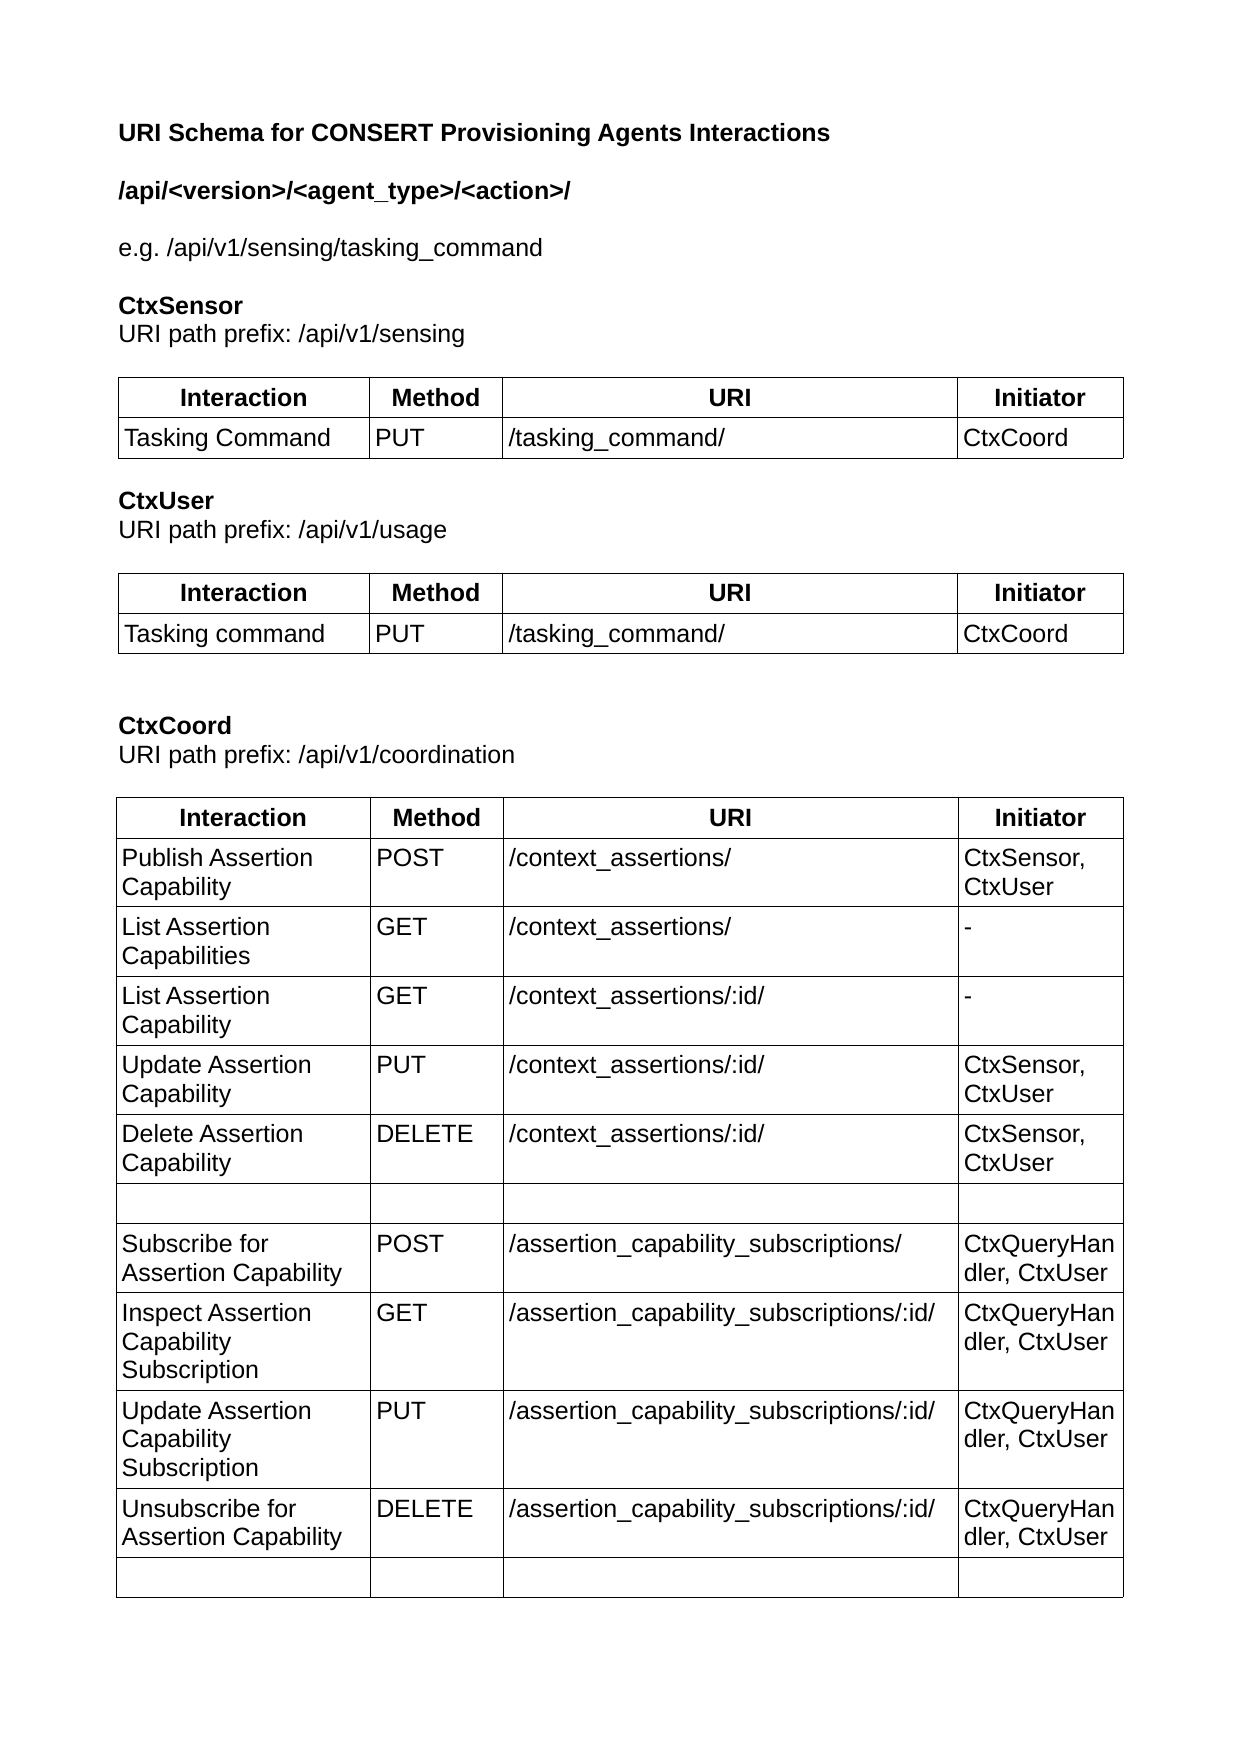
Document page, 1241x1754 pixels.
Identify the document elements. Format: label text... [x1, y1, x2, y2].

table_cell CtxQueryHandler, CtxUser [959, 1489, 1123, 1557]
table_cell CtxSensor, CtxUser [959, 1046, 1123, 1114]
text CtxUser [118, 486, 1122, 515]
table_header URI [503, 378, 957, 417]
table_header URI [504, 798, 958, 837]
table_cell CtxCoord [958, 418, 1123, 457]
table_cell /context_assertions/:id/ [504, 1115, 958, 1183]
table_cell /context_assertions/ [504, 839, 958, 906]
table_header Initiator [959, 798, 1123, 837]
table_cell PUT [371, 1046, 503, 1114]
table_cell PUT [370, 418, 502, 457]
table_cell /tasking_command/ [503, 418, 957, 457]
table_header URI [503, 574, 957, 613]
table_cell /assertion_capability_subscriptions/:id/ [504, 1293, 958, 1390]
table_cell CtxQueryHandler, CtxUser [959, 1224, 1123, 1292]
table_cell [371, 1184, 503, 1223]
table_cell Update Assertion Capability Subscription [117, 1391, 370, 1488]
table_cell Publish Assertion Capability [117, 839, 370, 906]
table_cell DELETE [371, 1489, 503, 1557]
table_cell /tasking_command/ [503, 614, 957, 653]
text URI path prefix: /api/v1/coordination [118, 739, 1122, 768]
table_header Initiator [958, 378, 1123, 417]
table_cell Tasking Command [119, 418, 369, 457]
text CtxCoord [118, 711, 1122, 739]
table_cell /context_assertions/:id/ [504, 977, 958, 1044]
table_cell GET [371, 1293, 503, 1390]
table_cell POST [371, 839, 503, 906]
text URI path prefix: /api/v1/sensing [118, 319, 1122, 348]
table_cell [959, 1558, 1123, 1597]
table_header Interaction [119, 378, 369, 417]
table_cell Update Assertion Capability [117, 1046, 370, 1114]
table_cell /assertion_capability_subscriptions/ [504, 1224, 958, 1292]
table_cell CtxSensor, CtxUser [959, 839, 1123, 906]
table_cell - [959, 907, 1123, 976]
table_cell [959, 1184, 1123, 1223]
text URI path prefix: /api/v1/usage [118, 515, 1122, 544]
table_cell /context_assertions/ [504, 907, 958, 976]
text URI Schema for CONSERT Provisioning Agents Interactions [118, 118, 1122, 147]
table_cell /assertion_capability_subscriptions/:id/ [504, 1489, 958, 1557]
table_cell /context_assertions/:id/ [504, 1046, 958, 1114]
table_header Method [370, 574, 502, 613]
table_cell CtxCoord [958, 614, 1123, 653]
table_cell [504, 1184, 958, 1223]
table_cell CtxQueryHandler, CtxUser [959, 1391, 1123, 1488]
table_cell GET [371, 977, 503, 1044]
table_cell List Assertion Capabilities [117, 907, 370, 976]
table_cell [504, 1558, 958, 1597]
table_cell Subscribe for Assertion Capability [117, 1224, 370, 1292]
table_cell /assertion_capability_subscriptions/:id/ [504, 1391, 958, 1488]
table_header Method [371, 798, 503, 837]
table_cell [371, 1558, 503, 1597]
table_cell Unsubscribe for Assertion Capability [117, 1489, 370, 1557]
table_cell CtxQueryHandler, CtxUser [959, 1293, 1123, 1390]
table_cell - [959, 977, 1123, 1044]
table_cell [117, 1558, 370, 1597]
table_cell Inspect Assertion Capability Subscription [117, 1293, 370, 1390]
table_cell DELETE [371, 1115, 503, 1183]
table_cell PUT [371, 1391, 503, 1488]
text CtxSensor [118, 291, 1122, 319]
table_cell CtxSensor, CtxUser [959, 1115, 1123, 1183]
table_header Method [370, 378, 502, 417]
table_header Initiator [958, 574, 1123, 613]
text e.g. /api/v1/sensing/tasking_command [118, 233, 1122, 262]
table_cell Delete Assertion Capability [117, 1115, 370, 1183]
table_cell GET [371, 907, 503, 976]
table_cell [117, 1184, 370, 1223]
table_cell List Assertion Capability [117, 977, 370, 1044]
table_cell POST [371, 1224, 503, 1292]
table_cell Tasking command [119, 614, 369, 653]
text /api/<version>/<agent_type>/<action>/ [118, 176, 1122, 204]
table_header Interaction [119, 574, 369, 613]
table_header Interaction [117, 798, 370, 837]
table_cell PUT [370, 614, 502, 653]
